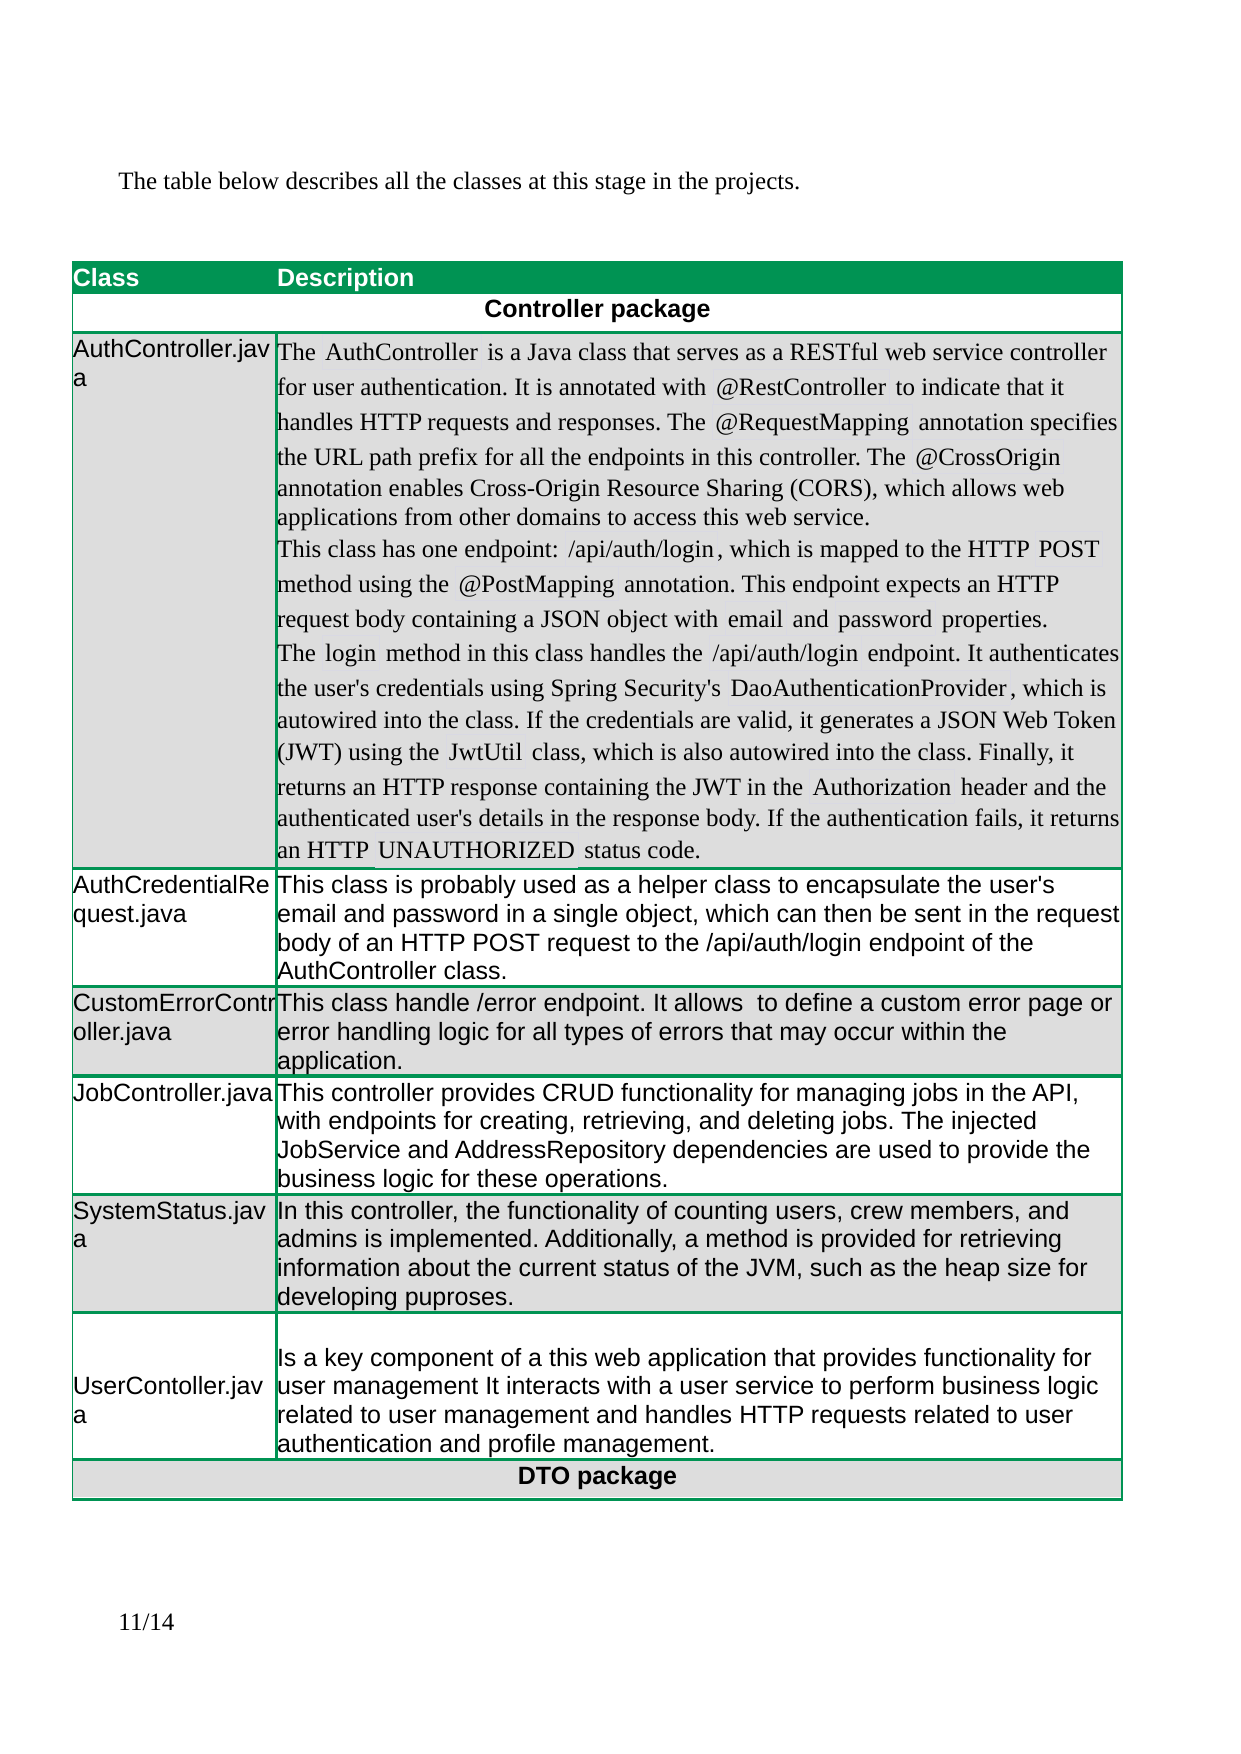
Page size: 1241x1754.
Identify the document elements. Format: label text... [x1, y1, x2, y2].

table_cell DTO package [73, 1461, 1121, 1497]
table_cell CustomErrorController.java [73, 988, 275, 1074]
table_cell JobController.java [73, 1078, 275, 1192]
table_cell Is a key component of a this web application that provides functionality for user management It interacts with a user service to perform business logic related to user management and handles HTTP requests related to user authentication and profile management. [278, 1314, 1121, 1457]
table_cell UserContoller.java [73, 1314, 275, 1457]
table_cell This class handle /error endpoint. It allows to define a custom error page or error handling logic for all types of errors that may occur within the application. [278, 988, 1121, 1074]
table_cell Controller package [73, 294, 1121, 331]
table_cell AuthController.java [73, 334, 275, 867]
table_cell AuthCredentialRequest.java [73, 870, 275, 985]
table_header Class [73, 263, 275, 291]
table_cell SystemStatus.java [73, 1196, 275, 1311]
table_cell The AuthController is a Java class that serves as a RESTful web service controller for user authentication. It is annotated with @RestController to indicate that it handles HTTP requests and responses. The @RequestMapping annotation specifies the URL path prefix for all the endpoints in this controller. The @CrossOrigin annotation enables Cross-Origin Resource Sharing (CORS), which allows web applications from other domains to access this web service. This class has one endpoint: /api/auth/login, which is mapped to the HTTP POST method using the @PostMapping annotation. This endpoint expects an HTTP request body containing a JSON object with email and password properties. The login method in this class handles the /api/auth/login endpoint. It authenticates the user's credentials using Spring Security's DaoAuthenticationProvider, which is autowired into the class. If the credentials are valid, it generates a JSON Web Token (JWT) using the JwtUtil class, which is also autowired into the class. Finally, it returns an HTTP response containing the JWT in the Authorization header and the authenticated user's details in the response body. If the authentication fails, it returns an HTTP UNAUTHORIZED status code. [278, 334, 1121, 867]
table_cell This controller provides CRUD functionality for managing jobs in the API, with endpoints for creating, retrieving, and deleting jobs. The injected JobService and AddressRepository dependencies are used to provide the business logic for these operations. [278, 1078, 1121, 1192]
text The table below describes all the classes at this stage in the projects. [118, 166, 1122, 194]
table_cell In this controller, the functionality of counting users, crew members, and admins is implemented. Additionally, a method is provided for retrieving information about the current status of the JVM, such as the heap size for developing puproses. [278, 1196, 1121, 1311]
table_header Description [278, 263, 1121, 291]
table_cell This class is probably used as a helper class to encapsulate the user's email and password in a single object, which can then be sent in the request body of an HTTP POST request to the /api/auth/login endpoint of the AuthController class. [278, 870, 1121, 985]
